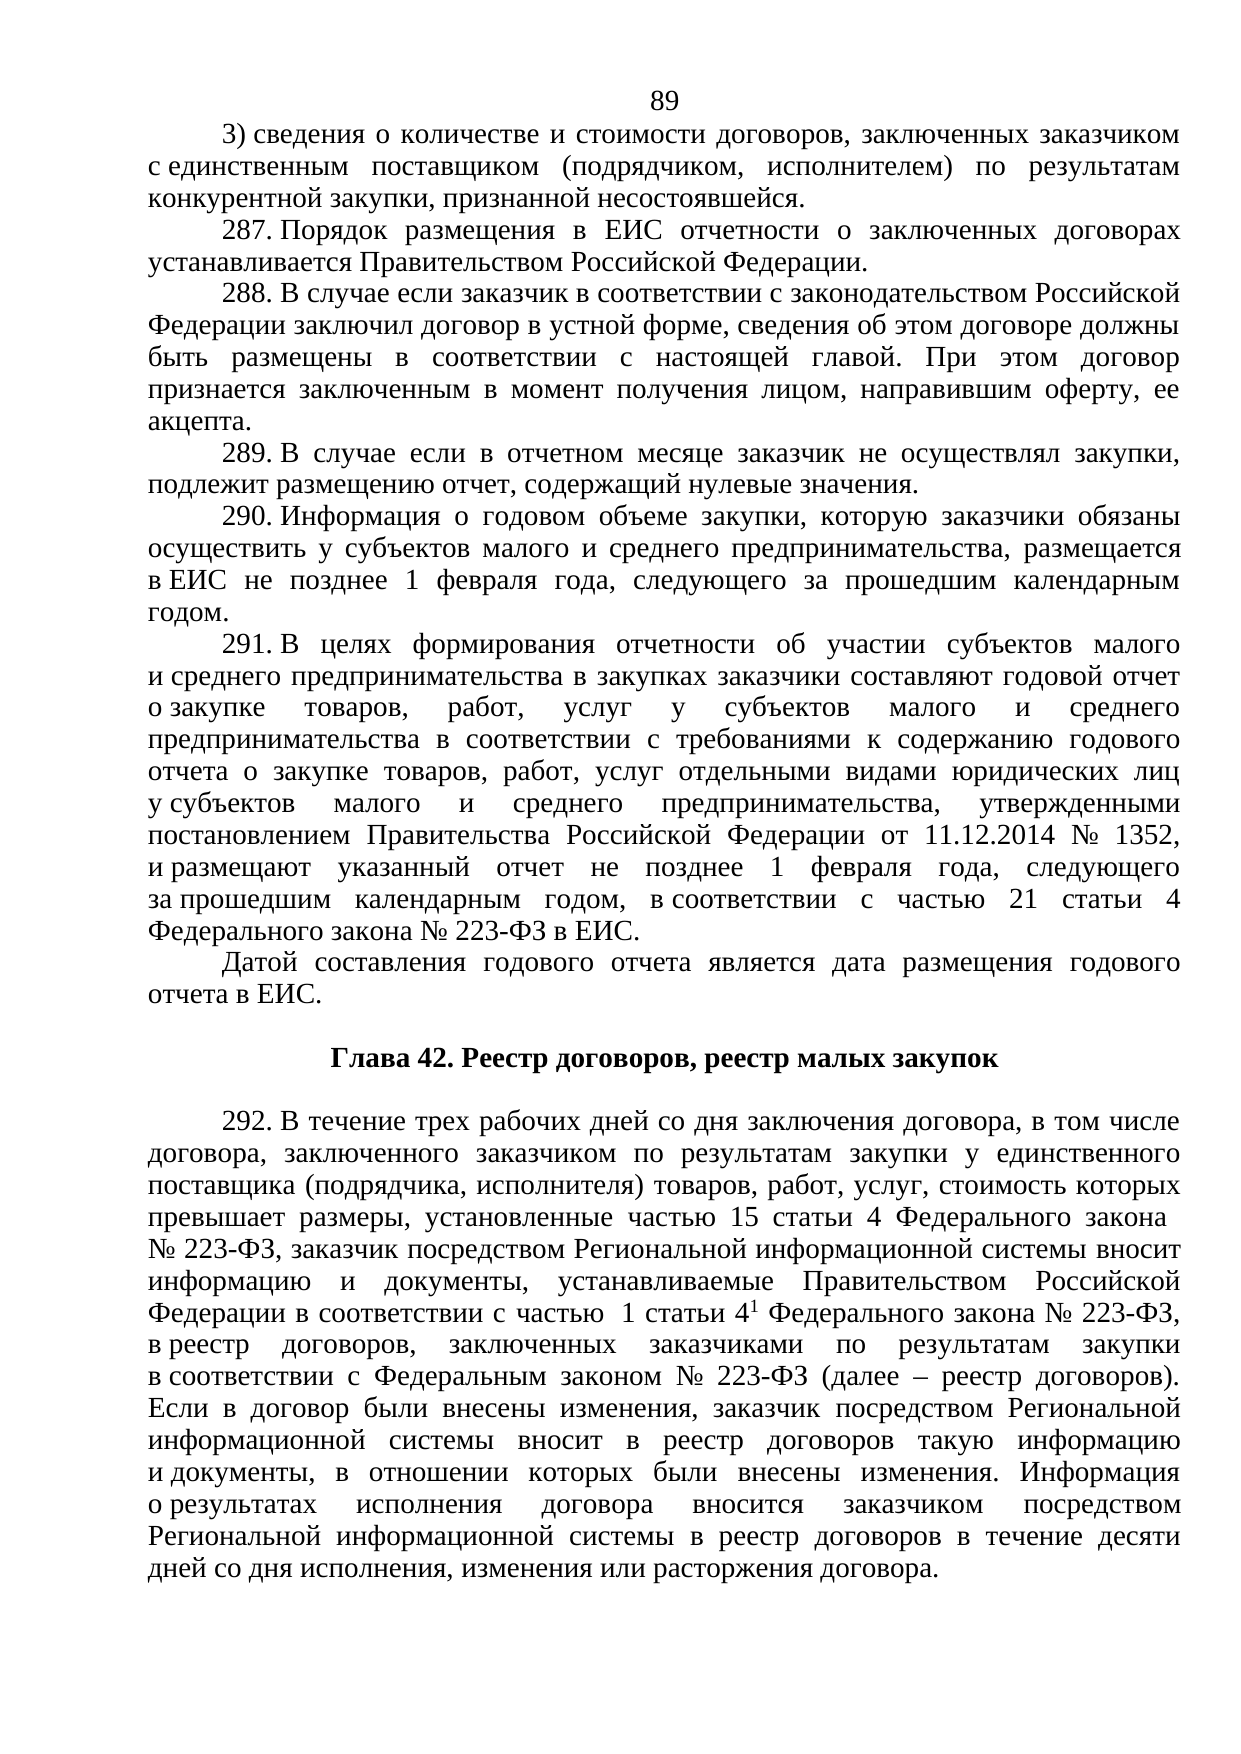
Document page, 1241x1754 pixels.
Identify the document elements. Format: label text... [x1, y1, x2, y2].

text 290. Информация о годовом объеме закупки, которую заказчики обязаны осуществить у субъектов малого и среднего предпринимательства, размещается в ЕИС не позднее 1 февраля года, следующего за прошедшим календарным годом. [148, 500, 1181, 628]
text 288. В случае если заказчик в соответствии с законодательством Российской Федерации заключил договор в устной форме, сведения об этом договоре должны быть размещены в соответствии с настоящей главой. При этом договор признается заключенным в момент получения лицом, направившим оферту, ее акцепта. [148, 277, 1181, 437]
text 3) сведения о количестве и стоимости договоров, заключенных заказчиком с единственным поставщиком (подрядчиком, исполнителем) по результатам конкурентной закупки, признанной несостоявшейся. [148, 118, 1181, 214]
text 291. В целях формирования отчетности об участии субъектов малого и среднего предпринимательства в закупках заказчики составляют годовой отчет о закупке товаров, работ, услуг у субъектов малого и среднего предпринимательства в соответствии с требованиями к содержанию годового отчета о закупке товаров, работ, услуг отдельными видами юридических лиц у субъектов малого и среднего предпринимательства, утвержденными постановлением Правительства Российской Федерации от 11.12.2014 № 1352, и размещают указанный отчет не позднее 1 февраля года, следующего за прошедшим календарным годом, в соответствии с частью 21 статьи 4 Федерального закона № 223-ФЗ в ЕИС. [148, 628, 1181, 946]
text Датой составления годового отчета является дата размещения годового отчета в ЕИС. [148, 946, 1181, 1010]
text 287. Порядок размещения в ЕИС отчетности о заключенных договорах устанавливается Правительством Российской Федерации. [148, 214, 1181, 277]
text 292. В течение трех рабочих дней со дня заключения договора, в том числе договора, заключенного заказчиком по результатам закупки у единственного поставщика (подрядчика, исполнителя) товаров, работ, услуг, стоимость которых превышает размеры, установленные частью 15 статьи 4 Федерального закона № 223-ФЗ, заказчик посредством Региональной информационной системы вносит информацию и документы, устанавливаемые Правительством Российской Федерации в соответствии с частью 1 статьи 41 Федерального закона № 223-ФЗ, в реестр договоров, заключенных заказчиками по результатам закупки в соответствии с Федеральным законом № 223-ФЗ (далее – реестр договоров). Если в договор были внесены изменения, заказчик посредством Региональной информационной системы вносит в реестр договоров такую информацию и документы, в отношении которых были внесены изменения. Информация о результатах исполнения договора вносится заказчиком посредством Региональной информационной системы в реестр договоров в течение десяти дней со дня исполнения, изменения или расторжения договора. [148, 1105, 1181, 1583]
text Глава 42. Реестр договоров, реестр малых закупок [148, 1042, 1181, 1073]
text 289. В случае если в отчетном месяце заказчик не осуществлял закупки, подлежит размещению отчет, содержащий нулевые значения. [148, 437, 1181, 500]
